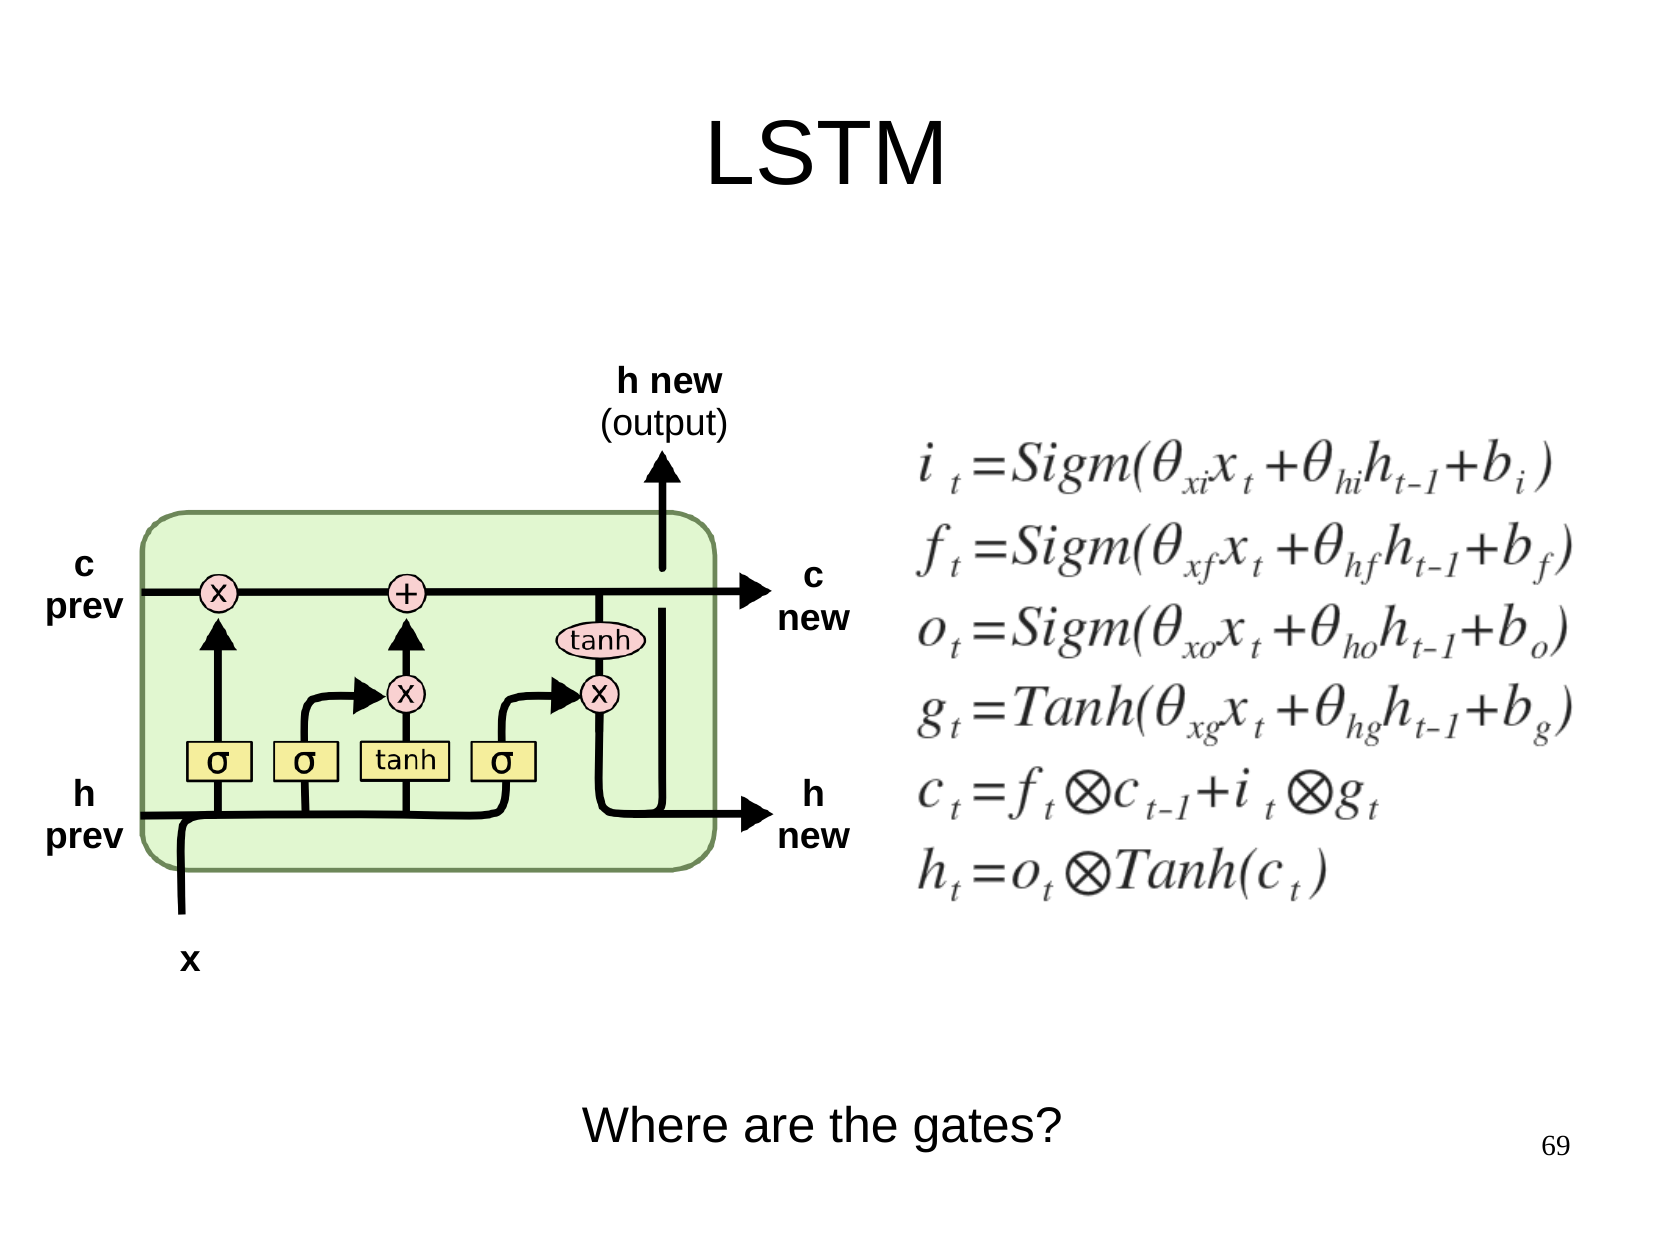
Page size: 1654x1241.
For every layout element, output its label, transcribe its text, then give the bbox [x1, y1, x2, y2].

text_box h prev [30, 765, 139, 864]
text_box x [165, 930, 216, 987]
text_box c prev [30, 534, 139, 634]
text_box h new (output) [585, 351, 744, 451]
text_box h new [762, 765, 865, 906]
title LSTM [82, 49, 1571, 257]
text_box Where are the gates? [289, 1042, 1356, 1208]
picture [908, 430, 1584, 989]
text_box c new [762, 546, 865, 688]
picture [57, 387, 809, 971]
